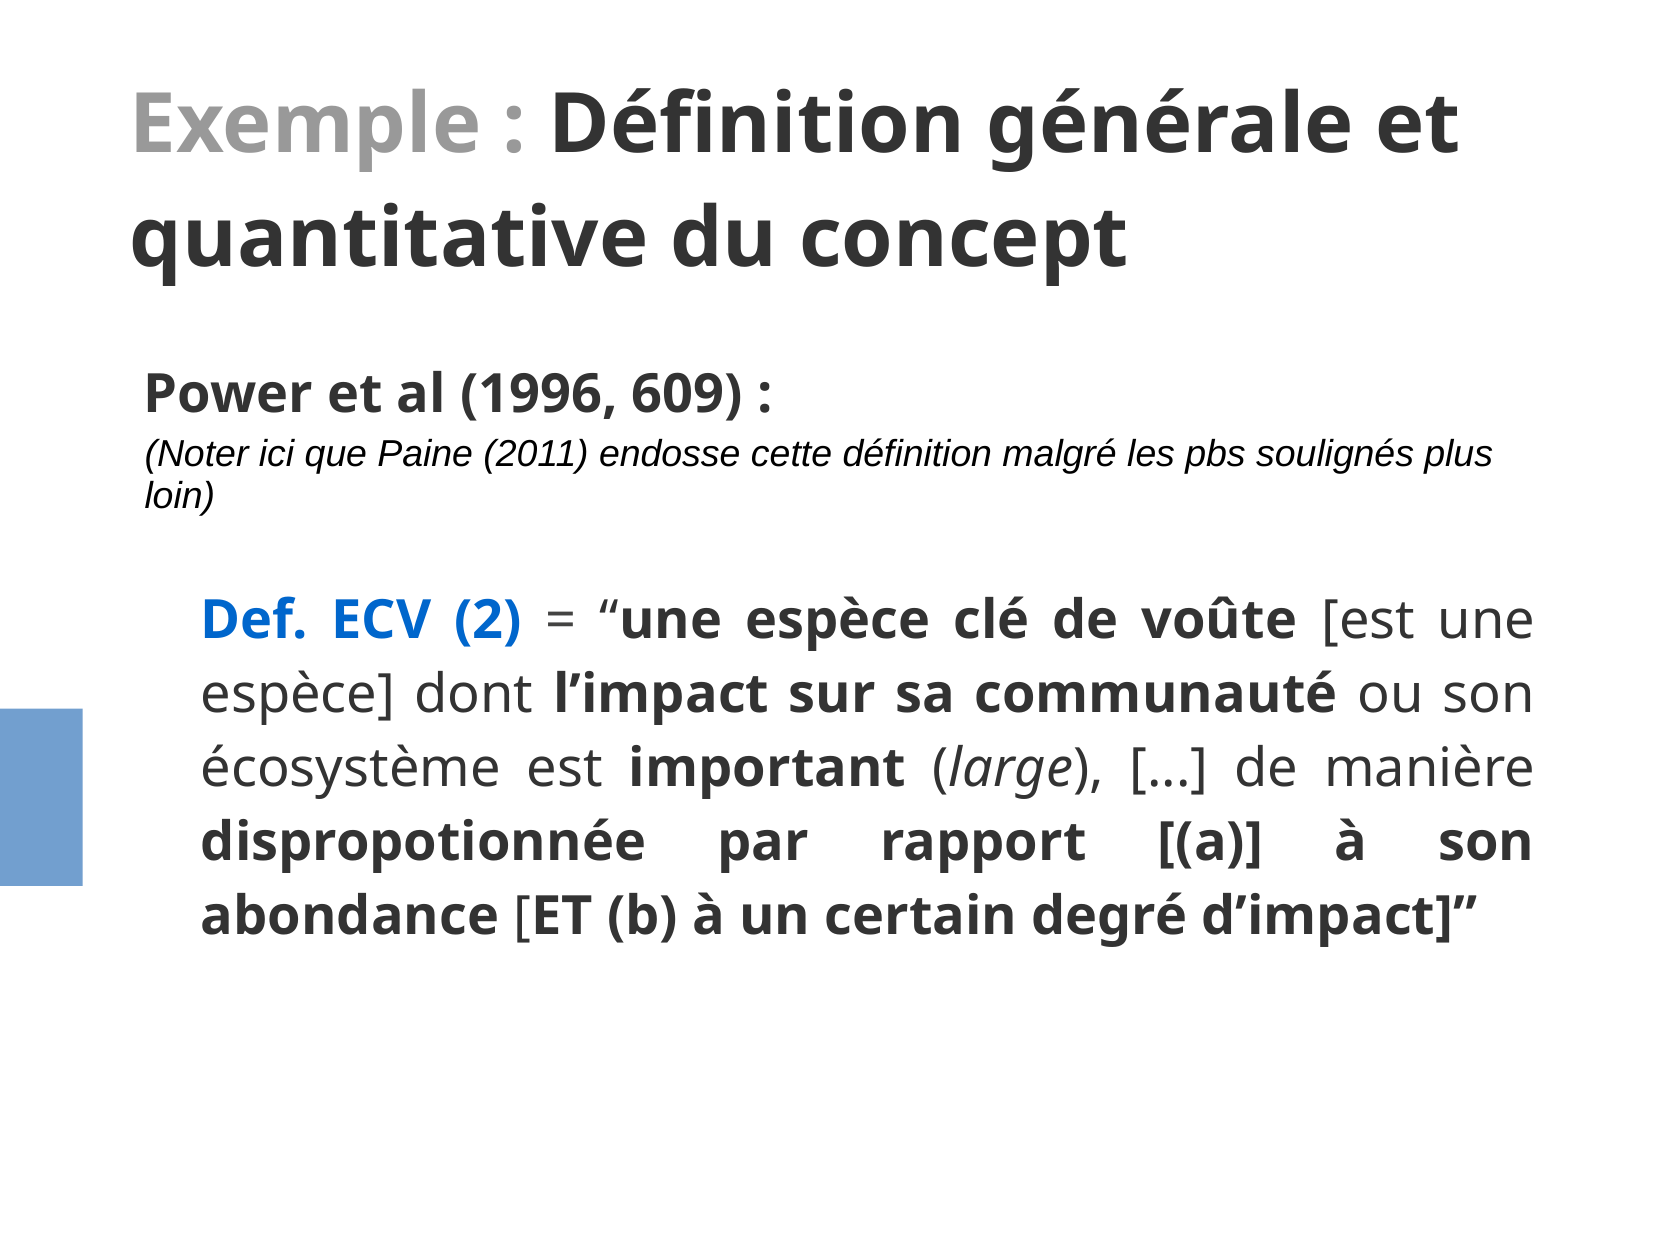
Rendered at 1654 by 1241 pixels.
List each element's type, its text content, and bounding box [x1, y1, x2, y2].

list Power et al (1996, 609) : Def. ECV (2) = “une espèce clé de voûte [est une espèce] dont l’impact sur sa communauté ou son écosystème est important (large), [...] de manière dispropotionnée par rapport [(a)] à son abondance [ET (b) à un certain degré d’impact]” [129, 354, 1536, 425]
title Exemple : Définition générale et quantitative du concept [129, 59, 1536, 296]
text_box (Noter ici que Paine (2011) endosse cette définition malgré les pbs soulignés plus loin) [129, 425, 1560, 566]
list Power et al (1996, 609) : Def. ECV (2) = “une espèce clé de voûte [est une espèce] dont l’impact sur sa communauté ou son écosystème est important (large), [...] de manière dispropotionnée par rapport [(a)] à son abondance [ET (b) à un certain degré d’impact]” [129, 566, 1536, 1074]
